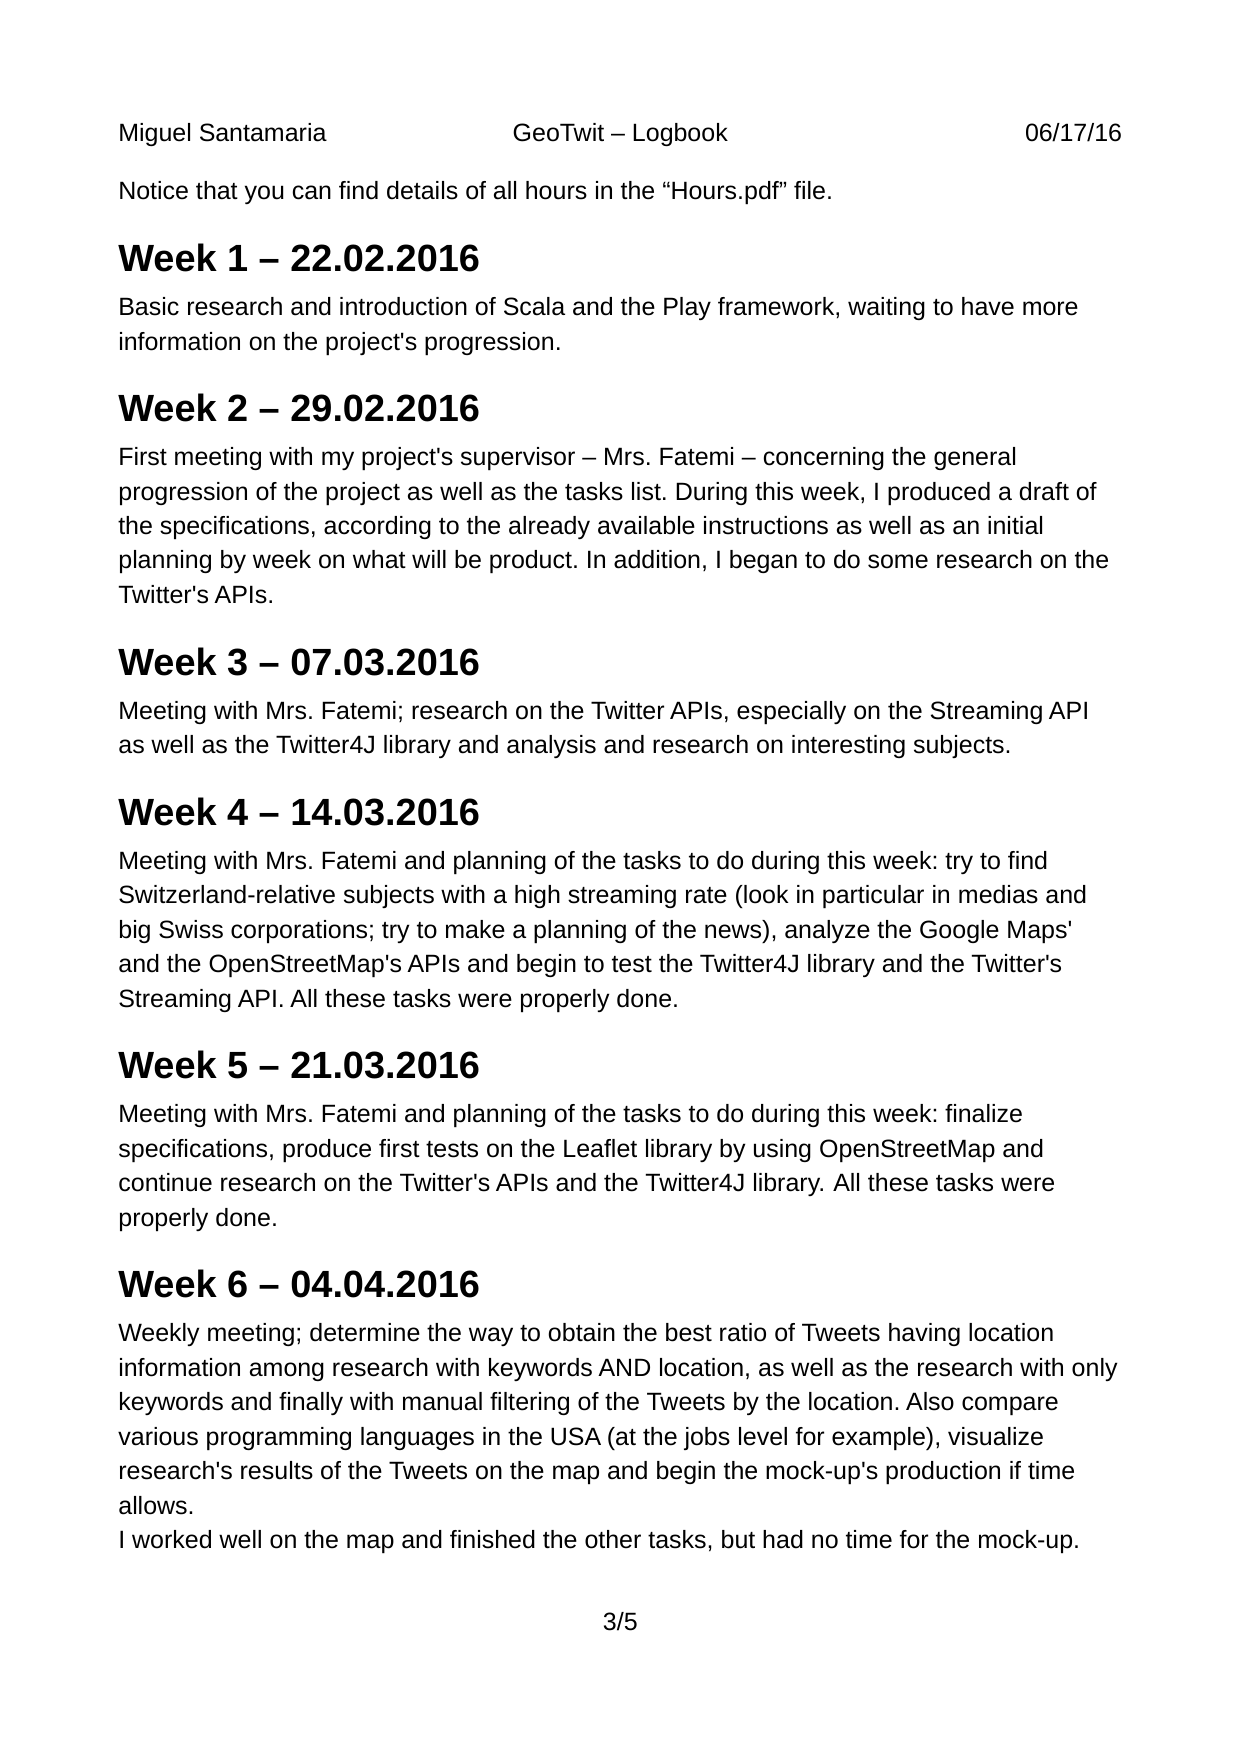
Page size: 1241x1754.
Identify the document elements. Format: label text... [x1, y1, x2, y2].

subtitle Week 4 – 14.03.2016 [118, 789, 1122, 833]
text First meeting with my project's supervisor – Mrs. Fatemi – concerning the general progression of the project as well as the tasks list. During this week, I produced a draft of the specifications, according to the already available instructions as well as an initial planning by week on what will be product. In addition, I began to do some research on the Twitter's APIs. [118, 442, 1122, 609]
subtitle Week 5 – 21.03.2016 [118, 1043, 1122, 1087]
text Meeting with Mrs. Fatemi and planning of the tasks to do during this week: finalize specifications, produce first tests on the Leaflet library by using OpenStreetMap and continue research on the Twitter's APIs and the Twitter4J library. All these tasks were properly done. [118, 1099, 1122, 1231]
text Meeting with Mrs. Fatemi; research on the Twitter APIs, especially on the Streaming API as well as the Twitter4J library and analysis and research on interesting subjects. [118, 696, 1122, 759]
text Notice that you can find details of all hours in the “Hours.pdf” file. [118, 176, 1122, 205]
subtitle Week 3 – 07.03.2016 [118, 639, 1122, 683]
text Meeting with Mrs. Fatemi and planning of the tasks to do during this week: try to find Switzerland-relative subjects with a high streaming rate (look in particular in medias and big Swiss corporations; try to make a planning of the news), analyze the Google Maps' and the OpenStreetMap's APIs and begin to test the Twitter4J library and the Twitter's Streaming API. All these tasks were properly done. [118, 846, 1122, 1012]
subtitle Week 6 – 04.04.2016 [118, 1262, 1122, 1306]
text Basic research and introduction of Scala and the Play framework, waiting to have more information on the project's progression. [118, 292, 1122, 355]
text Weekly meeting; determine the way to obtain the best ratio of Tweets having location information among research with keywords AND location, as well as the research with only keywords and finally with manual filtering of the Tweets by the location. Also compare various programming languages in the USA (at the jobs level for example), visualize research's results of the Tweets on the map and begin the mock-up's production if time allows. I worked well on the map and finished the other tasks, but had no time for the mock-up. [118, 1318, 1122, 1554]
subtitle Week 2 – 29.02.2016 [118, 386, 1122, 429]
subtitle Week 1 – 22.02.2016 [118, 236, 1122, 279]
